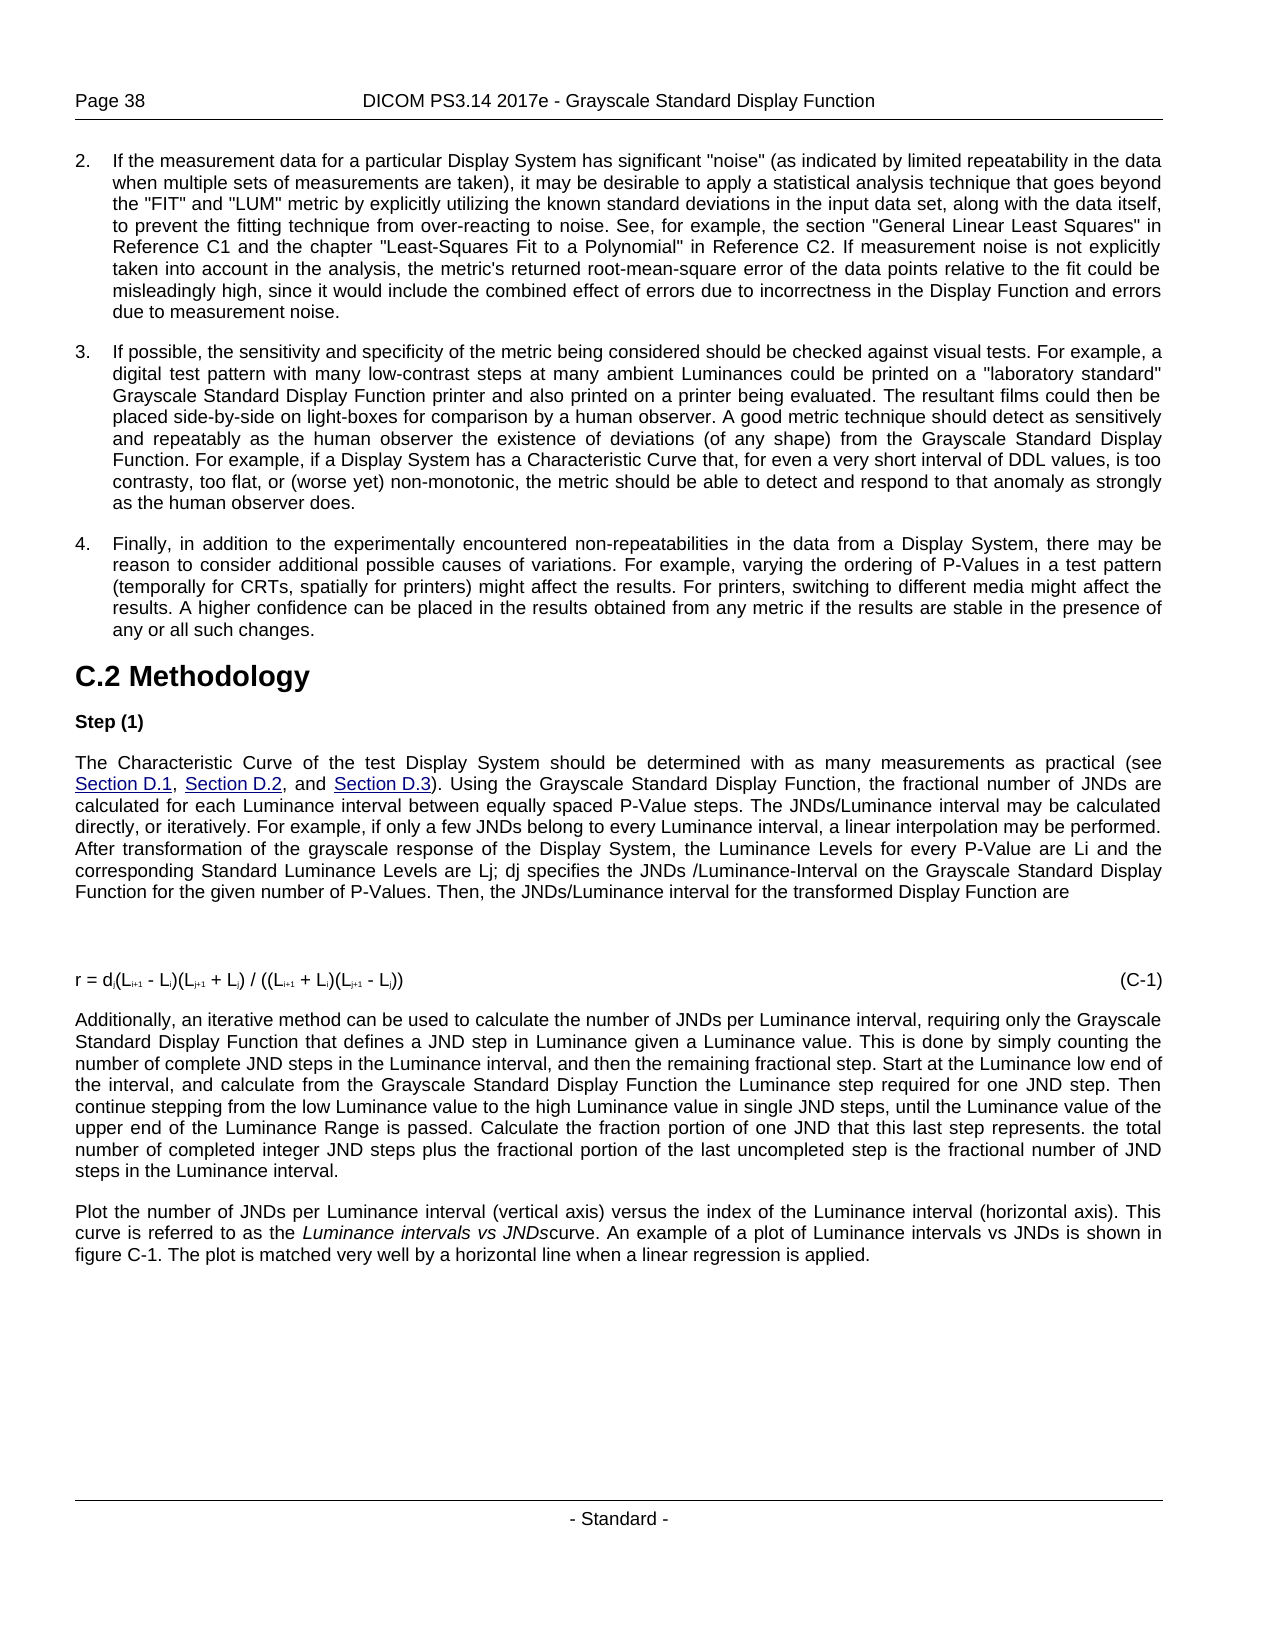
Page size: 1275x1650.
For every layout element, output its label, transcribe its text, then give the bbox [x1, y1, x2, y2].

list If the measurement data for a particular Display System has significant "noise" (as indicated by limited repeatability in the data when multiple sets of measurements are taken), it may be desirable to apply a statistical analysis technique that goes beyond the "FIT" and "LUM" metric by explicitly utilizing the known standard deviations in the input data set, along with the data itself, to prevent the fitting technique from over-reacting to noise. See, for example, the section "General Linear Least Squares" in Reference C1 and the chapter "Least-Squares Fit to a Polynomial" in Reference C2. If measurement noise is not explicitly taken into account in the analysis, the metric's returned root-mean-square error of the data points relative to the fit could be misleadingly high, since it would include the combined effect of errors due to incorrectness in the Display Function and errors due to measurement noise. [75, 150, 1162, 322]
list Finally, in addition to the experimentally encountered non-repeatabilities in the data from a Display System, there may be reason to consider additional possible causes of variations. For example, varying the ordering of P-Values in a test pattern (temporally for CRTs, spatially for printers) might affect the results. For printers, switching to different media might affect the results. A higher confidence can be placed in the results obtained from any metric if the results are stable in the presence of any or all such changes. [75, 532, 1162, 640]
table_header r = dj(Li+1 - Li)(Lj+1 + Lj) / ((Li+1 + Li)(Lj+1 - Lj)) [75, 969, 1094, 990]
text Plot the number of JNDs per Luminance interval (vertical axis) versus the index of the Luminance interval (horizontal axis). This curve is referred to as the Luminance intervals vs JNDscurve. An example of a plot of Luminance intervals vs JNDs is shown in figure C-1. The plot is matched very well by a horizontal line when a linear regression is applied. [75, 1200, 1162, 1265]
text The Characteristic Curve of the test Display System should be determined with as many measurements as practical (see Section D.1, Section D.2, and Section D.3). Using the Grayscale Standard Display Function, the fractional number of JNDs are calculated for each Luminance interval between equally spaced P-Value steps. The JNDs/Luminance interval may be calculated directly, or iteratively. For example, if only a few JNDs belong to every Luminance interval, a linear interpolation may be performed. After transformation of the grayscale response of the Display System, the Luminance Levels for every P-Value are Li and the corresponding Standard Luminance Levels are Lj; dj specifies the JNDs /Luminance-Interval on the Grayscale Standard Display Function for the given number of P-Values. Then, the JNDs/Luminance interval for the transformed Display Function are [75, 752, 1162, 903]
text C.2 Methodology [75, 659, 1162, 693]
table_header (C-1) [1095, 969, 1162, 990]
list If possible, the sensitivity and specificity of the metric being considered should be checked against visual tests. For example, a digital test pattern with many low-contrast steps at many ambient Luminances could be printed on a "laboratory standard" Grayscale Standard Display Function printer and also printed on a printer being evaluated. The resultant films could then be placed side-by-side on light-boxes for comparison by a human observer. A good metric technique should detect as sensitively and repeatably as the human observer the existence of deviations (of any shape) from the Grayscale Standard Display Function. For example, if a Display System has a Characteristic Curve that, for even a very short interval of DDL values, is too contrasty, too flat, or (worse yet) non-monotonic, the metric should be able to detect and respond to that anomaly as strongly as the human observer does. [75, 341, 1162, 514]
text Step (1) [75, 711, 1162, 733]
text Additionally, an iterative method can be used to calculate the number of JNDs per Luminance interval, requiring only the Grayscale Standard Display Function that defines a JND step in Luminance given a Luminance value. This is done by simply counting the number of complete JND steps in the Luminance interval, and then the remaining fractional step. Start at the Luminance low end of the interval, and calculate from the Grayscale Standard Display Function the Luminance step required for one JND step. Then continue stepping from the low Luminance value to the high Luminance value in single JND steps, until the Luminance value of the upper end of the Luminance Range is passed. Calculate the fraction portion of one JND that this last step represents. the total number of completed integer JND steps plus the fractional portion of the last uncompleted step is the fractional number of JND steps in the Luminance interval. [75, 1009, 1162, 1182]
